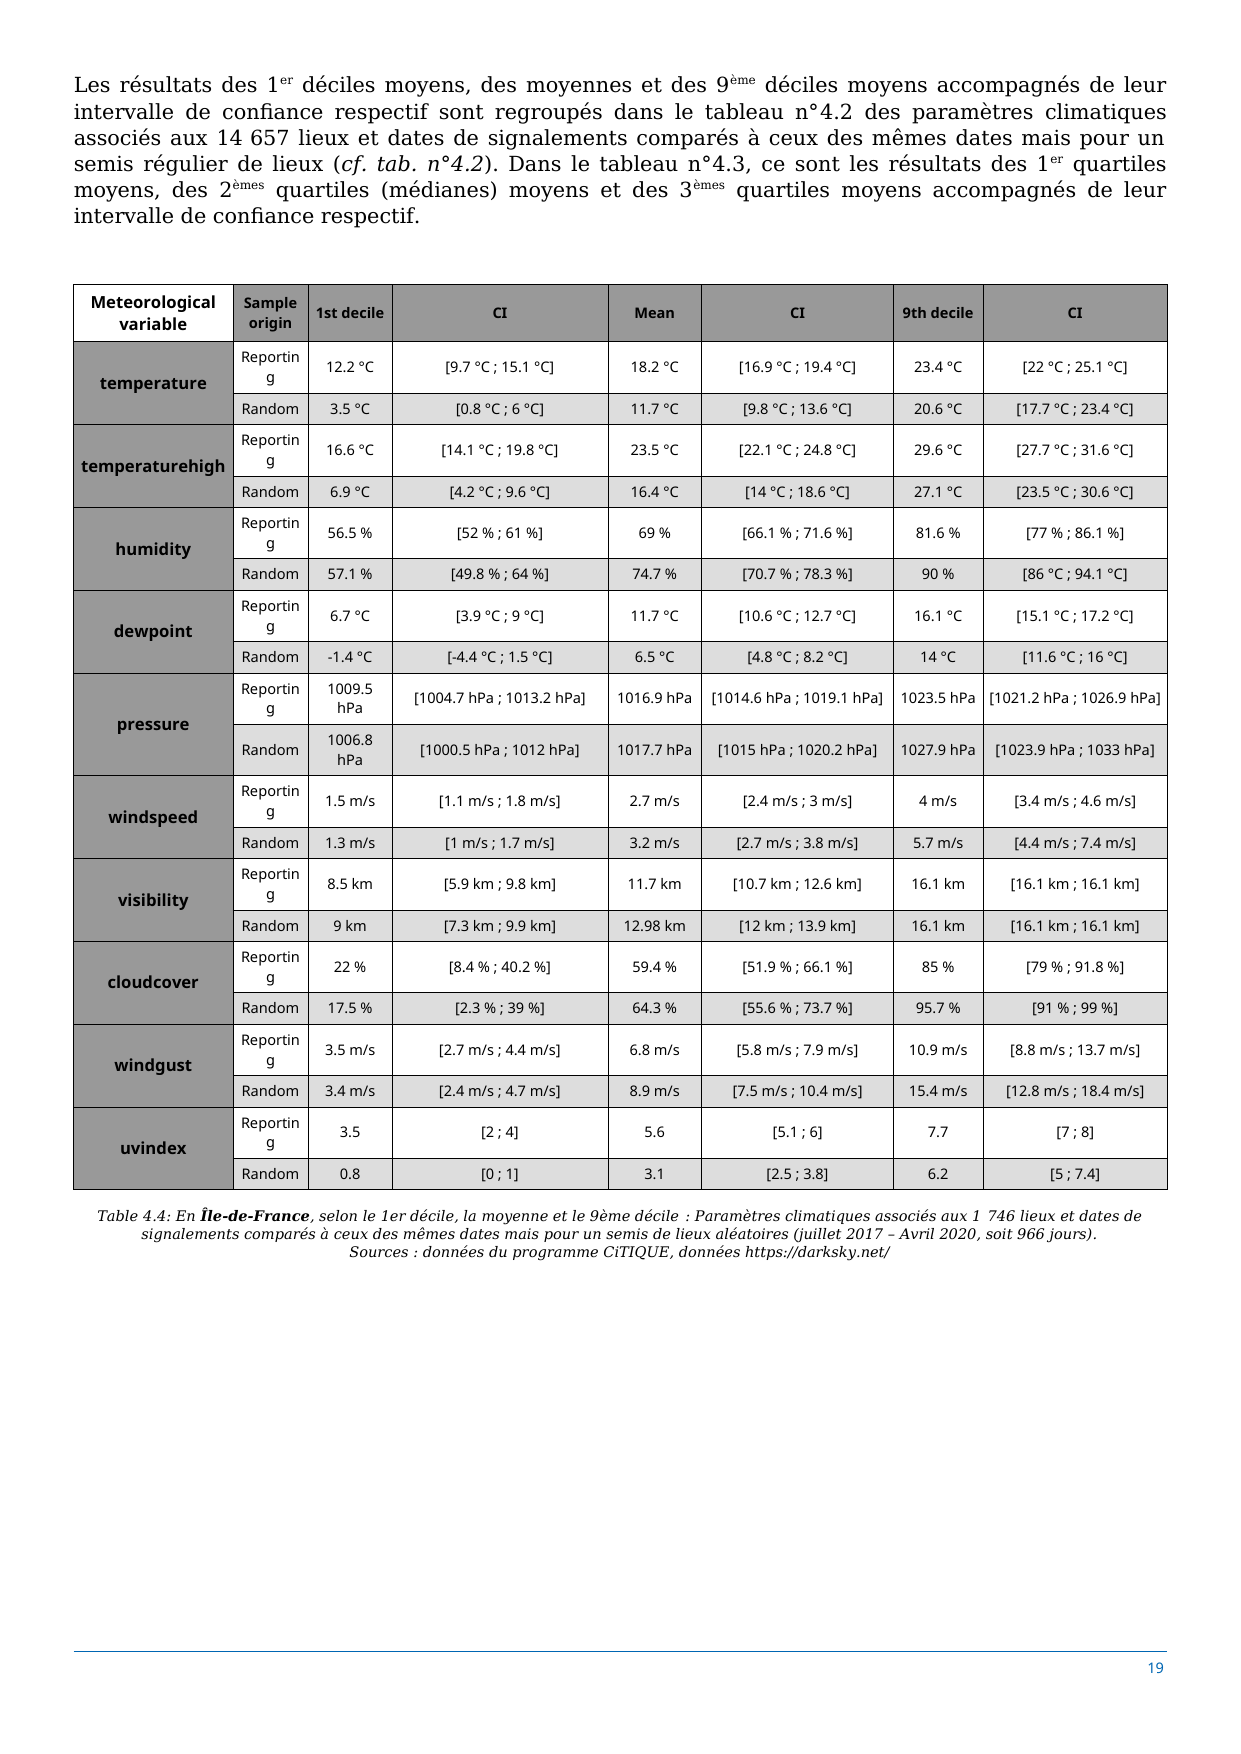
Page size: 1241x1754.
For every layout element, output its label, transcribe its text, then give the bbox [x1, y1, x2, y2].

table_cell [22 °C ; 25.1 °C] [984, 342, 1167, 393]
table_cell 1023.5 hPa [894, 674, 983, 724]
table_cell 64.3 % [609, 993, 701, 1024]
table_cell [0 ; 1] [393, 1159, 608, 1189]
table_cell [1 m/s ; 1.7 m/s] [393, 828, 608, 858]
table_header CI [393, 285, 608, 341]
table_cell cloudcover [74, 942, 233, 1024]
table_cell Random [234, 642, 308, 673]
table_cell 3.4 m/s [309, 1076, 392, 1107]
table_cell 59.4 % [609, 942, 701, 992]
table_cell [3.4 m/s ; 4.6 m/s] [984, 776, 1167, 827]
table_cell 14 °C [894, 642, 983, 673]
table_cell 3.5 °C [309, 394, 392, 424]
table_cell 95.7 % [894, 993, 983, 1024]
table_cell [70.7 % ; 78.3 %] [702, 559, 893, 590]
table_cell [1000.5 hPa ; 1012 hPa] [393, 725, 608, 775]
table_cell 5.7 m/s [894, 828, 983, 858]
table_cell [1021.2 hPa ; 1026.9 hPa] [984, 674, 1167, 724]
table_cell [91 % ; 99 %] [984, 993, 1167, 1024]
table_cell windspeed [74, 776, 233, 858]
table_cell [14 °C ; 18.6 °C] [702, 477, 893, 507]
table_cell Random [234, 477, 308, 507]
table_cell 1016.9 hPa [609, 674, 701, 724]
table_cell [12 km ; 13.9 km] [702, 911, 893, 941]
table_cell Reporting [234, 776, 308, 827]
table_cell [5.1 ; 6] [702, 1108, 893, 1158]
table_cell [16.1 km ; 16.1 km] [984, 911, 1167, 941]
table_cell [2.3 % ; 39 %] [393, 993, 608, 1024]
table_cell windgust [74, 1025, 233, 1107]
table_cell [14.1 °C ; 19.8 °C] [393, 425, 608, 476]
table_cell [5.9 km ; 9.8 km] [393, 859, 608, 909]
table_cell [8.8 m/s ; 13.7 m/s] [984, 1025, 1167, 1075]
table_cell Reporting [234, 1108, 308, 1158]
table_cell dewpoint [74, 591, 233, 673]
table_cell [17.7 °C ; 23.4 °C] [984, 394, 1167, 424]
table_cell 16.1 °C [894, 591, 983, 641]
table_cell Reporting [234, 591, 308, 641]
table_cell [22.1 °C ; 24.8 °C] [702, 425, 893, 476]
table_cell 7.7 [894, 1108, 983, 1158]
table_header Meteorological variable [74, 285, 233, 341]
table_cell [4.2 °C ; 9.6 °C] [393, 477, 608, 507]
table_cell [2 ; 4] [393, 1108, 608, 1158]
table_cell [2.4 m/s ; 4.7 m/s] [393, 1076, 608, 1107]
table_cell temperaturehigh [74, 425, 233, 507]
table_cell Random [234, 828, 308, 858]
table_cell Random [234, 1159, 308, 1189]
table_cell [66.1 % ; 71.6 %] [702, 508, 893, 558]
table_cell [2.7 m/s ; 4.4 m/s] [393, 1025, 608, 1075]
table_cell [77 % ; 86.1 %] [984, 508, 1167, 558]
table_cell 8.5 km [309, 859, 392, 909]
table_cell 1017.7 hPa [609, 725, 701, 775]
table_cell Random [234, 559, 308, 590]
table_cell 6.2 [894, 1159, 983, 1189]
table_cell 11.7 °C [609, 394, 701, 424]
table_header CI [702, 285, 893, 341]
table_cell 11.7 °C [609, 591, 701, 641]
table_cell 2.7 m/s [609, 776, 701, 827]
table_cell 15.4 m/s [894, 1076, 983, 1107]
table_header 9th decile [894, 285, 983, 341]
table_cell [5 ; 7.4] [984, 1159, 1167, 1189]
table_cell 1006.8 hPa [309, 725, 392, 775]
table_cell Reporting [234, 859, 308, 909]
table_cell Random [234, 394, 308, 424]
table_cell [1015 hPa ; 1020.2 hPa] [702, 725, 893, 775]
table_cell [79 % ; 91.8 %] [984, 942, 1167, 992]
table_cell 3.5 [309, 1108, 392, 1158]
table_cell [2.7 m/s ; 3.8 m/s] [702, 828, 893, 858]
table_cell Random [234, 1076, 308, 1107]
table_cell 17.5 % [309, 993, 392, 1024]
table_cell [1.1 m/s ; 1.8 m/s] [393, 776, 608, 827]
table_cell 1009.5 hPa [309, 674, 392, 724]
table_cell 6.7 °C [309, 591, 392, 641]
table_cell [86 °C ; 94.1 °C] [984, 559, 1167, 590]
table_cell [55.6 % ; 73.7 %] [702, 993, 893, 1024]
table_cell 11.7 km [609, 859, 701, 909]
table_cell 18.2 °C [609, 342, 701, 393]
table_cell [12.8 m/s ; 18.4 m/s] [984, 1076, 1167, 1107]
table_cell Reporting [234, 425, 308, 476]
table_cell 69 % [609, 508, 701, 558]
table_cell 6.5 °C [609, 642, 701, 673]
table_cell [-4.4 °C ; 1.5 °C] [393, 642, 608, 673]
table_cell 23.4 °C [894, 342, 983, 393]
table_cell visibility [74, 859, 233, 941]
text Table 4.4: En Île-de-France, selon le 1er décile, la moyenne et le 9ème décile : Paramètres climatiques associés aux 1 746 lieux et dates de signalements comparés à ceux des mêmes dates mais pour un semis de lieux aléatoires (juillet 2017 – Avril 2020, soit 966 jours). Sources : données du programme CiTIQUE, données https://darksky.net/ [73, 1207, 1167, 1261]
table_cell [5.8 m/s ; 7.9 m/s] [702, 1025, 893, 1075]
table_cell [4.8 °C ; 8.2 °C] [702, 642, 893, 673]
table_cell Reporting [234, 942, 308, 992]
table_header Mean [609, 285, 701, 341]
text Les résultats des 1er déciles moyens, des moyennes et des 9ème déciles moyens accompagnés de leur intervalle de confiance respectif sont regroupés dans le tableau n°4.2 des paramètres climatiques associés aux 14 657 lieux et dates de signalements comparés à ceux des mêmes dates mais pour un semis régulier de lieux (cf. tab. n°4.2). Dans le tableau n°4.3, ce sont les résultats des 1er quartiles moyens, des 2èmes quartiles (médianes) moyens et des 3èmes quartiles moyens accompagnés de leur intervalle de confiance respectif. [73, 73, 1167, 228]
table_cell 3.2 m/s [609, 828, 701, 858]
table_cell [52 % ; 61 %] [393, 508, 608, 558]
table_cell [10.6 °C ; 12.7 °C] [702, 591, 893, 641]
table_cell [27.7 °C ; 31.6 °C] [984, 425, 1167, 476]
table_cell 12.98 km [609, 911, 701, 941]
table_cell [7.5 m/s ; 10.4 m/s] [702, 1076, 893, 1107]
table_cell [16.1 km ; 16.1 km] [984, 859, 1167, 909]
table_cell 6.9 °C [309, 477, 392, 507]
table_cell [9.7 °C ; 15.1 °C] [393, 342, 608, 393]
table_cell 20.6 °C [894, 394, 983, 424]
table_cell 16.1 km [894, 911, 983, 941]
table_cell 22 % [309, 942, 392, 992]
table_cell [3.9 °C ; 9 °C] [393, 591, 608, 641]
table_cell pressure [74, 674, 233, 775]
table_header CI [984, 285, 1167, 341]
table_cell Reporting [234, 508, 308, 558]
table_cell [10.7 km ; 12.6 km] [702, 859, 893, 909]
table_cell 23.5 °C [609, 425, 701, 476]
table_cell [49.8 % ; 64 %] [393, 559, 608, 590]
table_cell [2.4 m/s ; 3 m/s] [702, 776, 893, 827]
table_header Sample origin [234, 285, 308, 341]
table_cell Reporting [234, 674, 308, 724]
table_cell 6.8 m/s [609, 1025, 701, 1075]
table_cell 3.5 m/s [309, 1025, 392, 1075]
table_header 1st decile [309, 285, 392, 341]
table_cell 0.8 [309, 1159, 392, 1189]
table_cell [4.4 m/s ; 7.4 m/s] [984, 828, 1167, 858]
table_cell 10.9 m/s [894, 1025, 983, 1075]
table_cell 27.1 °C [894, 477, 983, 507]
table_cell 16.1 km [894, 859, 983, 909]
table_cell 16.6 °C [309, 425, 392, 476]
table_cell Random [234, 911, 308, 941]
table_cell 9 km [309, 911, 392, 941]
table_cell [51.9 % ; 66.1 %] [702, 942, 893, 992]
table_cell 8.9 m/s [609, 1076, 701, 1107]
table_cell [9.8 °C ; 13.6 °C] [702, 394, 893, 424]
table_cell [1023.9 hPa ; 1033 hPa] [984, 725, 1167, 775]
table_cell Random [234, 993, 308, 1024]
table_cell temperature [74, 342, 233, 424]
table_cell 1.5 m/s [309, 776, 392, 827]
table_cell Reporting [234, 342, 308, 393]
table_cell 12.2 °C [309, 342, 392, 393]
table_cell 29.6 °C [894, 425, 983, 476]
table_cell Reporting [234, 1025, 308, 1075]
table_cell humidity [74, 508, 233, 590]
table_cell [1014.6 hPa ; 1019.1 hPa] [702, 674, 893, 724]
table_cell 4 m/s [894, 776, 983, 827]
table_cell [0.8 °C ; 6 °C] [393, 394, 608, 424]
table_cell 81.6 % [894, 508, 983, 558]
table_cell [7.3 km ; 9.9 km] [393, 911, 608, 941]
table_cell 56.5 % [309, 508, 392, 558]
table_cell 90 % [894, 559, 983, 590]
table_cell [1004.7 hPa ; 1013.2 hPa] [393, 674, 608, 724]
table_cell 57.1 % [309, 559, 392, 590]
table_cell -1.4 °C [309, 642, 392, 673]
table_cell 1.3 m/s [309, 828, 392, 858]
table_cell [16.9 °C ; 19.4 °C] [702, 342, 893, 393]
table_cell [23.5 °C ; 30.6 °C] [984, 477, 1167, 507]
table_cell Random [234, 725, 308, 775]
table_cell 1027.9 hPa [894, 725, 983, 775]
table_cell uvindex [74, 1108, 233, 1189]
table_cell 3.1 [609, 1159, 701, 1189]
table_cell [11.6 °C ; 16 °C] [984, 642, 1167, 673]
table_cell [8.4 % ; 40.2 %] [393, 942, 608, 992]
table_cell [15.1 °C ; 17.2 °C] [984, 591, 1167, 641]
table_cell 5.6 [609, 1108, 701, 1158]
table_cell [2.5 ; 3.8] [702, 1159, 893, 1189]
table_cell 16.4 °C [609, 477, 701, 507]
table_cell 85 % [894, 942, 983, 992]
table_cell [7 ; 8] [984, 1108, 1167, 1158]
table_cell 74.7 % [609, 559, 701, 590]
